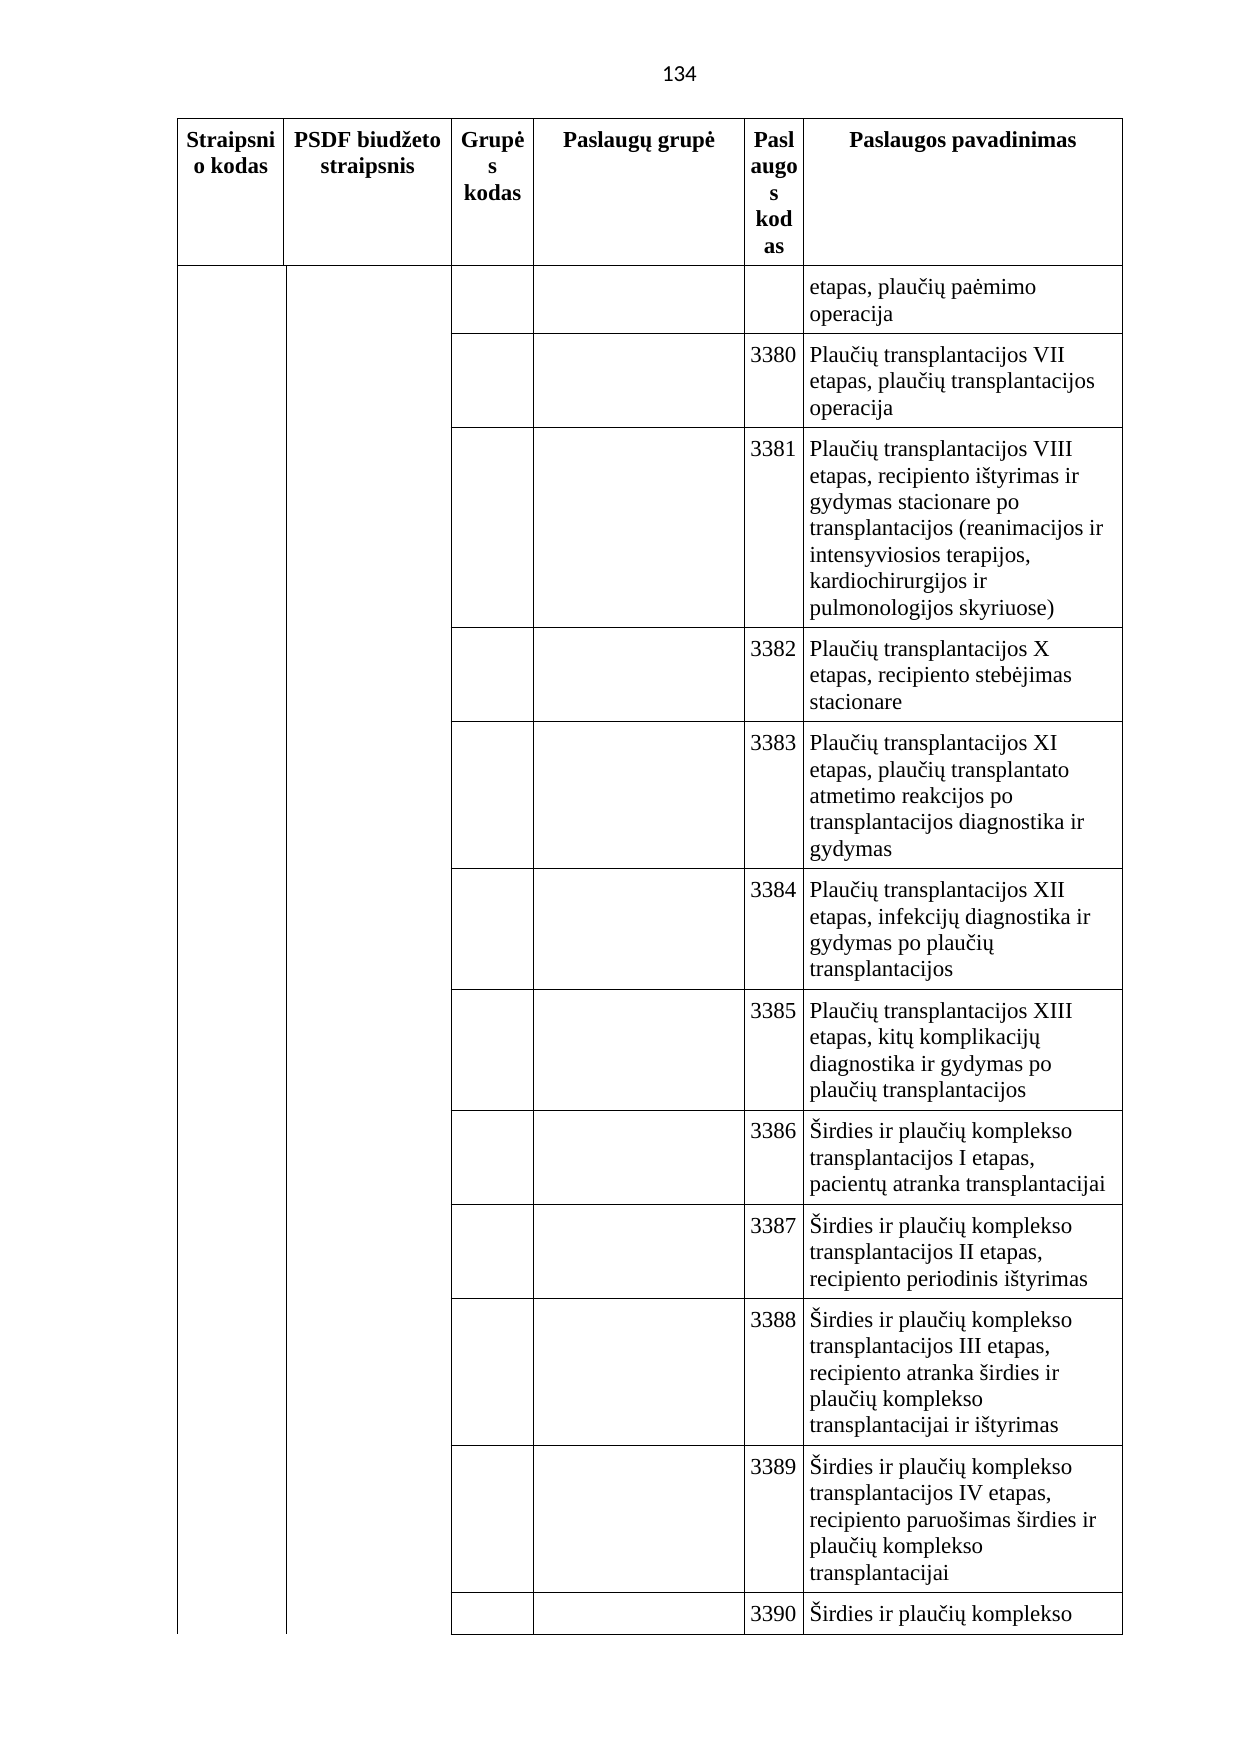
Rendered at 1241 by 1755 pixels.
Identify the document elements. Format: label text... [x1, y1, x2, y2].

table_cell Plaučių transplantacijos XI etapas, plaučių transplantato atmetimo reakcijos po transplantacijos diagnostika ir gydymas [804, 722, 1122, 868]
table_cell [178, 1110, 286, 1204]
table_cell [452, 990, 533, 1109]
table_cell [452, 1111, 533, 1204]
table_cell [178, 868, 286, 989]
table_cell Širdies ir plaučių komplekso transplantacijos I etapas, pacientų atranka transplantacijai [804, 1111, 1122, 1204]
table_cell [452, 428, 533, 627]
table_cell Plaučių transplantacijos VIII etapas, recipiento ištyrimas ir gydymas stacionare po transplantacijos (reanimacijos ir intensyviosios terapijos, kardiochirurgijos ir pulmonologijos skyriuose) [804, 428, 1122, 627]
table_cell etapas, plaučių paėmimo operacija [804, 266, 1122, 333]
table_header PSDF biudžeto straipsnis [284, 119, 451, 265]
table_cell [178, 1592, 286, 1633]
table_cell 3390 [745, 1593, 803, 1633]
table_cell [287, 266, 451, 333]
table_cell [178, 1298, 286, 1445]
table_cell [287, 1298, 451, 1445]
table_cell [534, 334, 744, 427]
table_cell [534, 1299, 744, 1445]
table_cell [452, 1593, 533, 1633]
table_cell [178, 427, 286, 627]
table_cell [452, 1205, 533, 1298]
table_cell [452, 1299, 533, 1445]
table_cell Širdies ir plaučių komplekso transplantacijos II etapas, recipiento periodinis ištyrimas [804, 1205, 1122, 1298]
table_cell Plaučių transplantacijos VII etapas, plaučių transplantacijos operacija [804, 334, 1122, 427]
table_cell [287, 333, 451, 427]
table_cell Plaučių transplantacijos XII etapas, infekcijų diagnostika ir gydymas po plaučių transplantacijos [804, 869, 1122, 989]
table_header Straipsnio kodas [178, 119, 283, 265]
table_cell [534, 722, 744, 868]
table_cell [287, 868, 451, 989]
table_cell [534, 1446, 744, 1592]
table_cell Širdies ir plaučių komplekso transplantacijos IV etapas, recipiento paruošimas širdies ir plaučių komplekso transplantacijai [804, 1446, 1122, 1592]
table_cell 3382 [745, 628, 803, 721]
table_cell [534, 869, 744, 989]
table_cell [178, 989, 286, 1109]
table_cell [534, 428, 744, 627]
table_cell [178, 1204, 286, 1298]
table_cell Širdies ir plaučių komplekso [804, 1593, 1122, 1633]
table_cell [452, 628, 533, 721]
table_cell [178, 721, 286, 868]
table_cell Plaučių transplantacijos XIII etapas, kitų komplikacijų diagnostika ir gydymas po plaučių transplantacijos [804, 990, 1122, 1109]
table_header Paslaugos pavadinimas [804, 119, 1122, 265]
table_header Paslaugos kodas [745, 119, 803, 265]
table_cell [452, 266, 533, 333]
table_cell [452, 869, 533, 989]
table_cell 3384 [745, 869, 803, 989]
table_cell 3385 [745, 990, 803, 1109]
table_cell 3389 [745, 1446, 803, 1592]
table_cell [745, 266, 803, 333]
table_cell [287, 1445, 451, 1592]
table_cell [178, 333, 286, 427]
table_cell [287, 1204, 451, 1298]
table_cell Širdies ir plaučių komplekso transplantacijos III etapas, recipiento atranka širdies ir plaučių komplekso transplantacijai ir ištyrimas [804, 1299, 1122, 1445]
table_cell [534, 1111, 744, 1204]
table_cell [534, 1205, 744, 1298]
table_cell 3381 [745, 428, 803, 627]
table_cell [287, 1592, 451, 1633]
table_cell [178, 1445, 286, 1592]
table_cell [534, 990, 744, 1109]
table_cell [534, 628, 744, 721]
table_cell [534, 266, 744, 333]
table_cell [534, 1593, 744, 1633]
table_cell 3386 [745, 1111, 803, 1204]
table_cell [452, 1446, 533, 1592]
table_cell [287, 627, 451, 721]
table_header Grupės kodas [452, 119, 533, 265]
table_cell 3380 [745, 334, 803, 427]
table_cell 3388 [745, 1299, 803, 1445]
table_cell [178, 627, 286, 721]
table_cell Plaučių transplantacijos X etapas, recipiento stebėjimas stacionare [804, 628, 1122, 721]
table_cell 3383 [745, 722, 803, 868]
table_cell [287, 989, 451, 1109]
table_cell [178, 266, 286, 333]
table_cell [287, 721, 451, 868]
table_cell [287, 427, 451, 627]
table_cell 3387 [745, 1205, 803, 1298]
table_cell [287, 1110, 451, 1204]
table_cell [452, 722, 533, 868]
table_header Paslaugų grupė [534, 119, 744, 265]
table_cell [452, 334, 533, 427]
